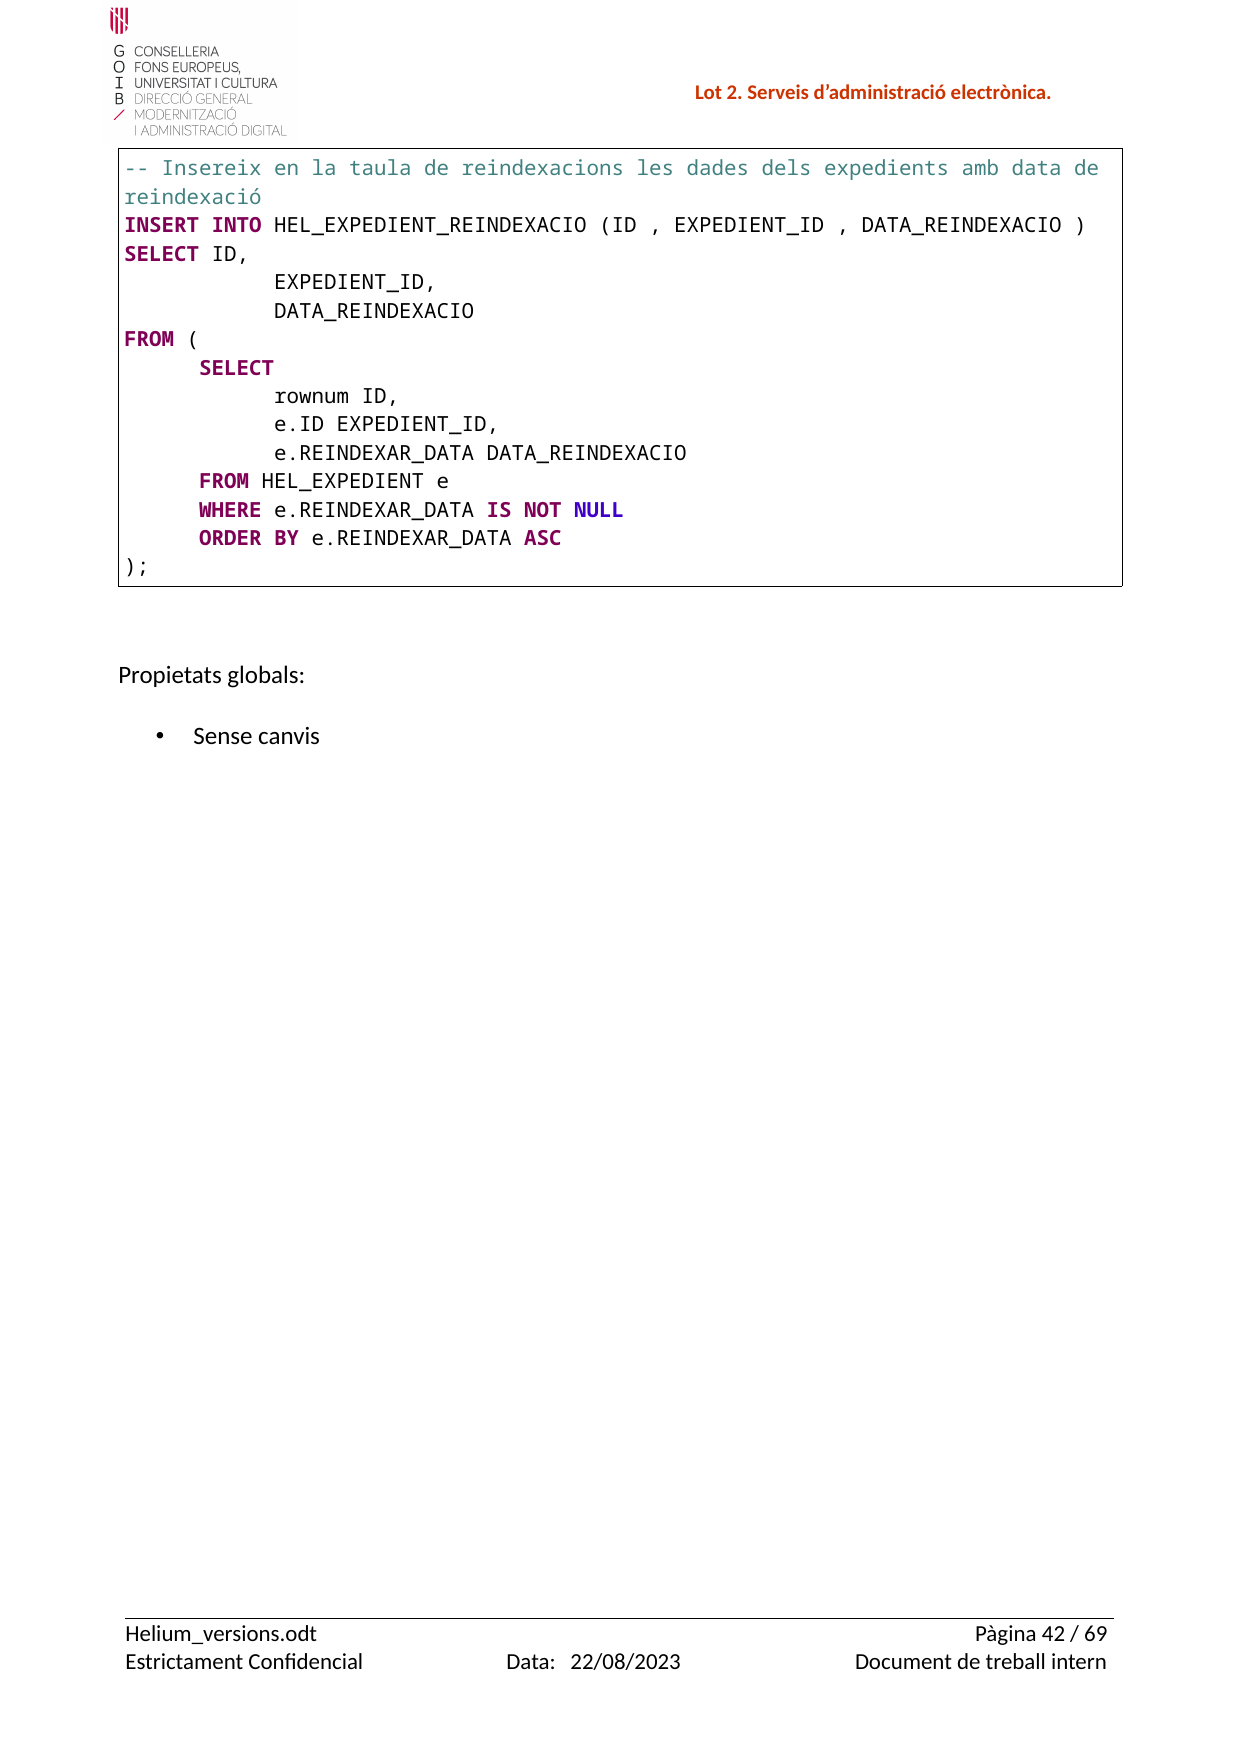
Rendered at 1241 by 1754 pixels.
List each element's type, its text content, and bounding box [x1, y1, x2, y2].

picture [100, 0, 297, 144]
table_header -- Insereix en la taula de reindexacions les dades dels expedients amb data de reindexació INSERT INTO HEL_EXPEDIENT_REINDEXACIO (ID , EXPEDIENT_ID , DATA_REINDEXACIO ) SELECT ID, EXPEDIENT_ID, DATA_REINDEXACIO FROM ( SELECT rownum ID, e.ID EXPEDIENT_ID, e.REINDEXAR_DATA DATA_REINDEXACIO FROM HEL_EXPEDIENT e WHERE e.REINDEXAR_DATA IS NOT NULL ORDER BY e.REINDEXAR_DATA ASC ); [119, 149, 1122, 586]
list Sense canvis [156, 720, 1122, 750]
text Propietats globals: [118, 659, 1122, 689]
